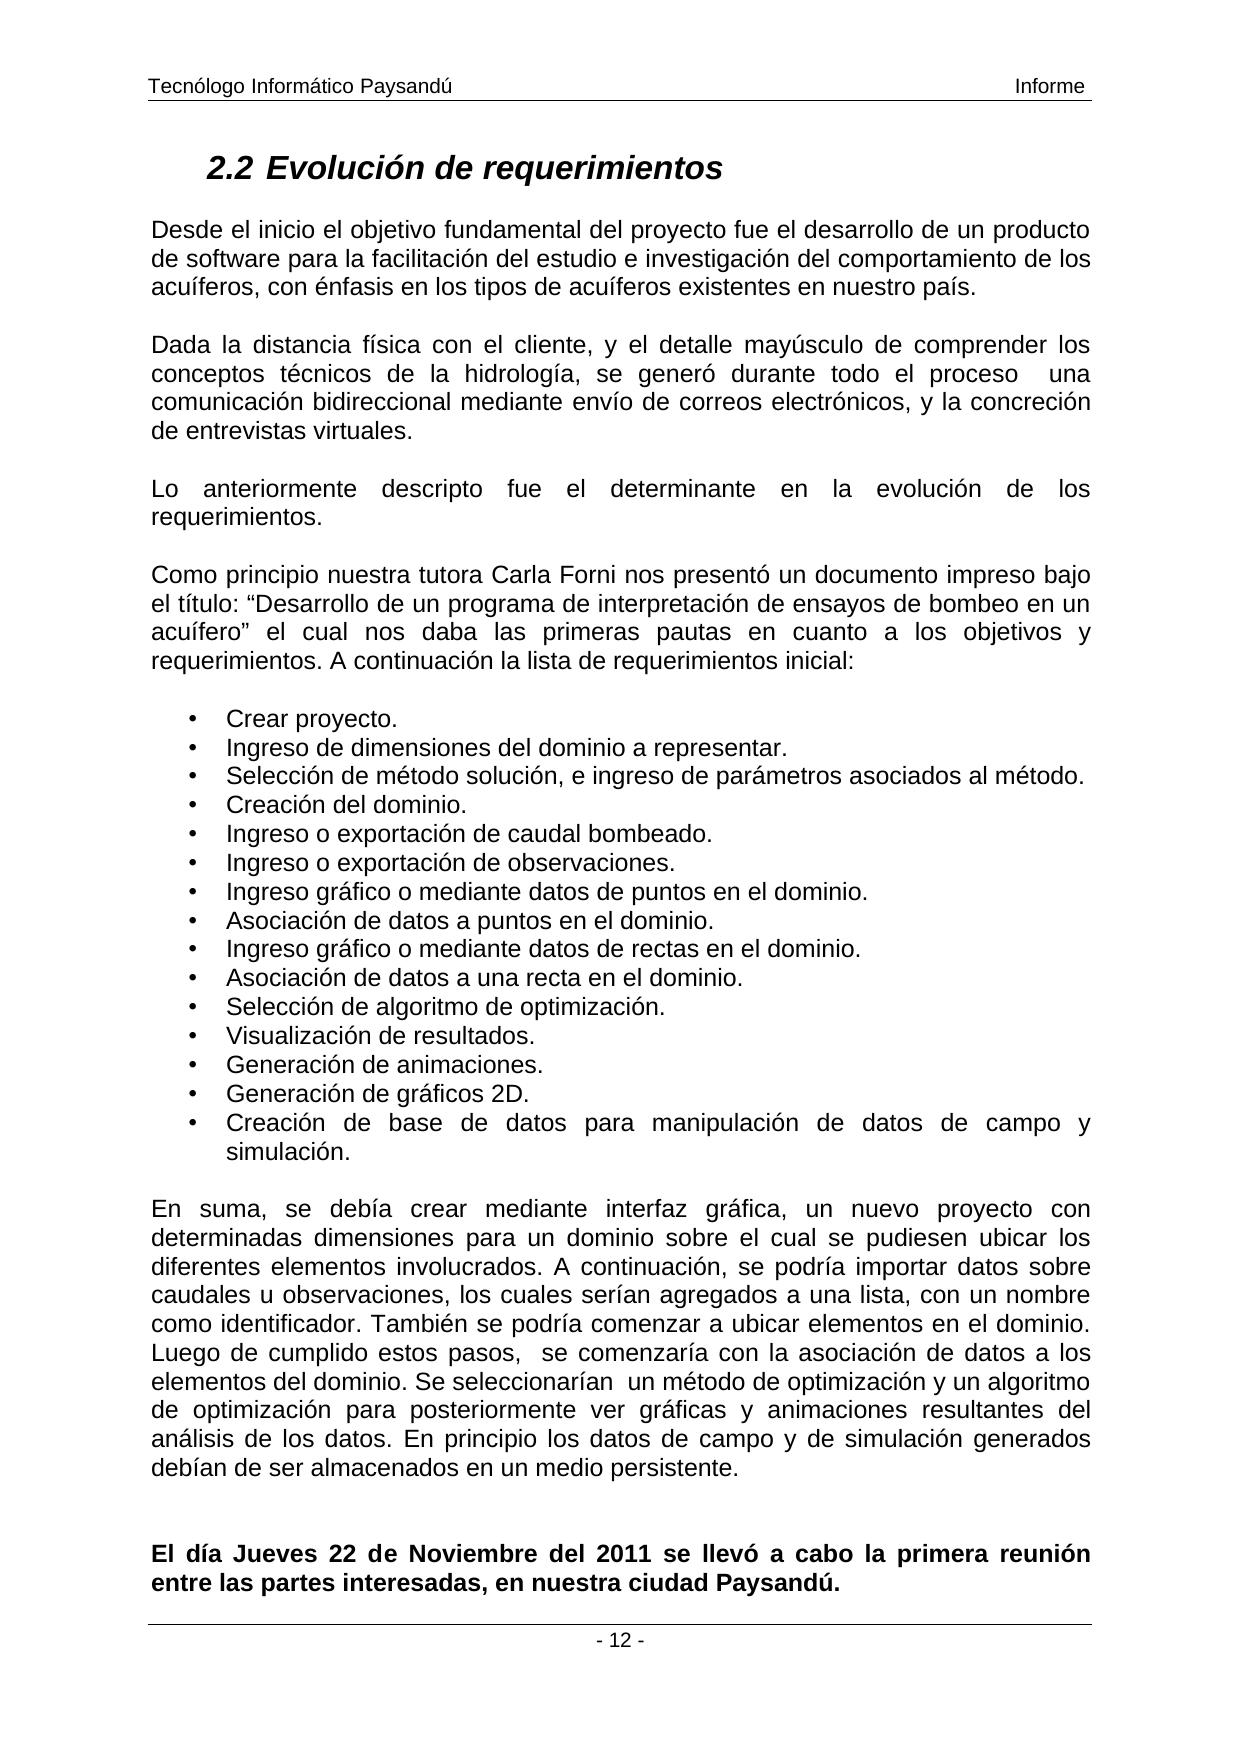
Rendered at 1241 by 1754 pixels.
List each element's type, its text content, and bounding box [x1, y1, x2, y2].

list Ingreso gráfico o mediante datos de puntos en el dominio. [188, 877, 1092, 906]
text El día Jueves 22 de Noviembre del 2011 se llevó a cabo la primera reunión entre las partes interesadas, en nuestra ciudad Paysandú. [151, 1539, 1092, 1596]
list Selección de método solución, e ingreso de parámetros asociados al método. [188, 761, 1092, 790]
list Ingreso de dimensiones del dominio a representar. [188, 732, 1092, 761]
list Ingreso gráfico o mediante datos de rectas en el dominio. [188, 934, 1092, 963]
text Como principio nuestra tutora Carla Forni nos presentó un documento impreso bajo el título: “Desarrollo de un programa de interpretación de ensayos de bombeo en un acuífero” el cual nos daba las primeras pautas en cuanto a los objetivos y requerimientos. A continuación la lista de requerimientos inicial: [151, 560, 1092, 675]
text Lo anteriormente descripto fue el determinante en la evolución de los requerimientos. [151, 474, 1092, 531]
list Generación de animaciones. [188, 1050, 1092, 1079]
list Creación del dominio. [188, 790, 1092, 819]
text Desde el inicio el objetivo fundamental del proyecto fue el desarrollo de un producto de software para la facilitación del estudio e investigación del comportamiento de los acuíferos, con énfasis en los tipos de acuíferos existentes en nuestro país. [151, 215, 1092, 301]
subtitle Evolución de requerimientos [207, 148, 1092, 186]
list Crear proyecto. [188, 704, 1092, 732]
list Generación de gráficos 2D. [188, 1079, 1092, 1108]
text Dada la distancia física con el cliente, y el detalle mayúsculo de comprender los conceptos técnicos de la hidrología, se generó durante todo el proceso una comunicación bidireccional mediante envío de correos electrónicos, y la concreción de entrevistas virtuales. [151, 330, 1092, 445]
list Selección de algoritmo de optimización. [188, 992, 1092, 1021]
list Visualización de resultados. [188, 1021, 1092, 1050]
list Ingreso o exportación de observaciones. [188, 848, 1092, 877]
text En suma, se debía crear mediante interfaz gráfica, un nuevo proyecto con determinadas dimensiones para un dominio sobre el cual se pudiesen ubicar los diferentes elementos involucrados. A continuación, se podría importar datos sobre caudales u observaciones, los cuales serían agregados a una lista, con un nombre como identificador. También se podría comenzar a ubicar elementos en el dominio. Luego de cumplido estos pasos, se comenzaría con la asociación de datos a los elementos del dominio. Se seleccionarían un método de optimización y un algoritmo de optimización para posteriormente ver gráficas y animaciones resultantes del análisis de los datos. En principio los datos de campo y de simulación generados debían de ser almacenados en un medio persistente. [151, 1194, 1092, 1481]
list Ingreso o exportación de caudal bombeado. [188, 819, 1092, 848]
list Asociación de datos a una recta en el dominio. [188, 963, 1092, 992]
list Asociación de datos a puntos en el dominio. [188, 906, 1092, 934]
list Creación de base de datos para manipulación de datos de campo y simulación. [188, 1108, 1092, 1165]
